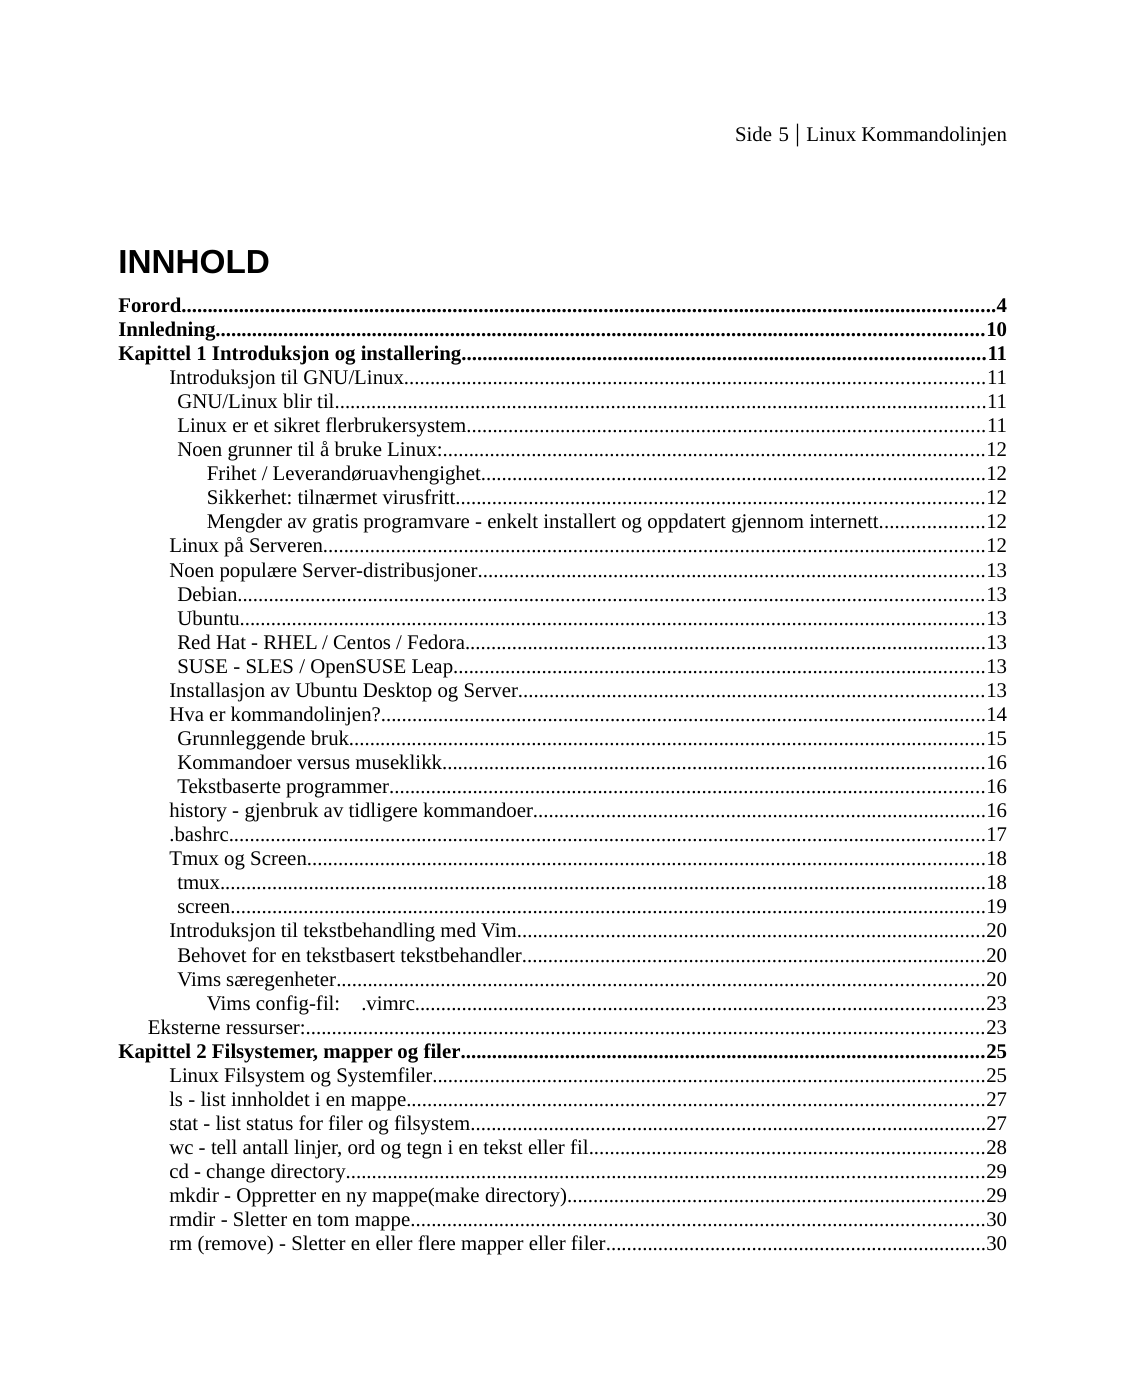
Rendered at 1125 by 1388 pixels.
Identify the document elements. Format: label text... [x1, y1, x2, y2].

text tmux 18 [177, 870, 1007, 894]
text Forord 4 [118, 293, 1007, 317]
text Mengder av gratis programvare - enkelt installert og oppdatert gjennom internett. 12 [207, 509, 1007, 533]
text Ubuntu 13 [177, 606, 1007, 630]
text SUSE - SLES / OpenSUSE Leap 13 [177, 654, 1007, 678]
text  history - gjenbruk av tidligere kommandoer 16 [148, 798, 1007, 822]
subtitle INNHOLD [118, 242, 1007, 280]
text  .bashrc 17 [148, 822, 1007, 846]
text  Noen populære Server-distribusjoner 13 [148, 557, 1007, 582]
text Debian 13 [177, 582, 1007, 606]
text  mkdir - Oppretter en ny mappe(make directory) 29 [148, 1183, 1007, 1207]
text  cd - change directory 29 [148, 1159, 1007, 1183]
text Vims config-fil: .vimrc 23 [207, 991, 1007, 1015]
text Vims særegenheter 20 [177, 967, 1007, 991]
text GNU/Linux blir til 11 [177, 389, 1007, 413]
text  wc - tell antall linjer, ord og tegn i en tekst eller fil 28 [148, 1135, 1007, 1159]
text  Installasjon av Ubuntu Desktop og Server 13 [148, 678, 1007, 702]
text Kapittel 1 Introduksjon og installering 11 [118, 341, 1007, 365]
text Linux er et sikret flerbrukersystem 11 [177, 413, 1007, 437]
text  Linux Filsystem og Systemfiler 25 [148, 1063, 1007, 1087]
text Noen grunner til å bruke Linux: 12 [177, 437, 1007, 461]
text  Linux på Serveren 12 [148, 533, 1007, 557]
text  rm (remove) - Sletter en eller flere mapper eller filer 30 [148, 1231, 1007, 1255]
text  Tmux og Screen 18 [148, 846, 1007, 870]
text Grunnleggende bruk 15 [177, 726, 1007, 750]
text Frihet / Leverandøruavhengighet 12 [207, 461, 1007, 485]
text Sikkerhet: tilnærmet virusfritt 12 [207, 485, 1007, 509]
text screen 19 [177, 894, 1007, 918]
text Behovet for en tekstbasert tekstbehandler 20 [177, 942, 1007, 967]
text  stat - list status for filer og filsystem 27 [148, 1111, 1007, 1135]
text  Hva er kommandolinjen? 14 [148, 702, 1007, 726]
text Kommandoer versus museklikk 16 [177, 750, 1007, 774]
text  rmdir - Sletter en tom mappe 30 [148, 1207, 1007, 1231]
text Eksterne ressurser: 23 [148, 1015, 1007, 1039]
text  Introduksjon til GNU/Linux 11 [148, 365, 1007, 389]
text Kapittel 2 Filsystemer, mapper og filer 25 [118, 1039, 1007, 1063]
text Red Hat - RHEL / Centos / Fedora 13 [177, 630, 1007, 654]
text Tekstbaserte programmer 16 [177, 774, 1007, 798]
text  Introduksjon til tekstbehandling med Vim 20 [148, 918, 1007, 942]
text Innledning 10 [118, 317, 1007, 341]
text  ls - list innholdet i en mappe 27 [148, 1087, 1007, 1111]
